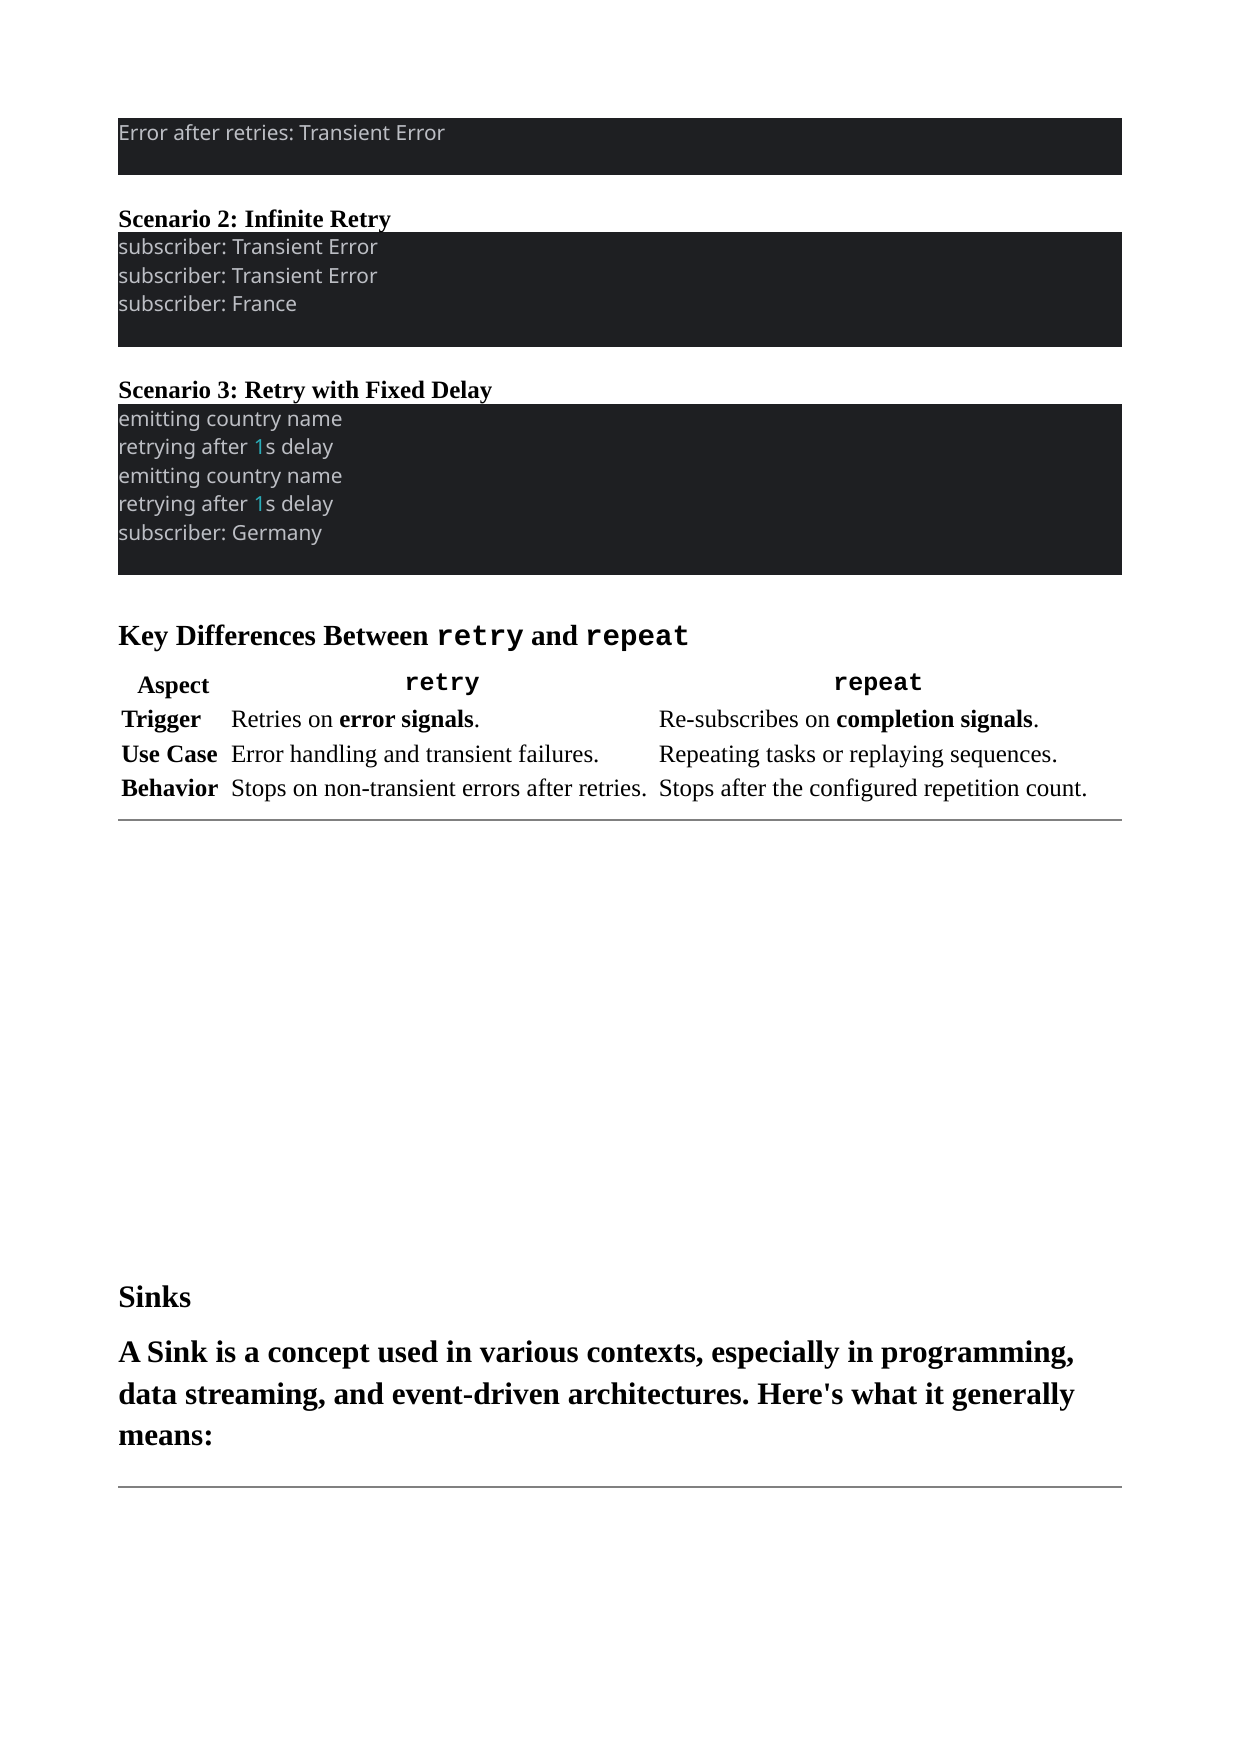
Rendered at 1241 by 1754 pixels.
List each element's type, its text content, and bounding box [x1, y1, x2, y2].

table_cell Retries on error signals. [228, 701, 656, 736]
table_cell Error handling and transient failures. [228, 736, 656, 771]
text Scenario 3: Retry with Fixed Delay [118, 375, 1122, 404]
text Sinks [118, 1278, 1122, 1314]
text A Sink is a concept used in various contexts, especially in programming, data streaming, and event-driven architectures. Here's what it generally means: [118, 1334, 1122, 1452]
text subscriber: Transient Error subscriber: Transient Error subscriber: France [118, 232, 1122, 347]
table_cell Trigger [118, 701, 228, 736]
table_cell Behavior [118, 771, 228, 805]
table_header Aspect [118, 667, 228, 701]
text Scenario 2: Infinite Retry [118, 204, 1122, 232]
table_cell Re-subscribes on completion signals. [656, 701, 1101, 736]
table_cell Use Case [118, 736, 228, 771]
subtitle Key Differences Between retry and repeat [118, 618, 1122, 654]
table_cell Stops after the configured repetition count. [656, 771, 1101, 805]
table_header retry [228, 667, 656, 701]
table_cell Stops on non-transient errors after retries. [228, 771, 656, 805]
table_header repeat [656, 667, 1101, 701]
text emitting country name retrying after 1s delay emitting country name retrying after 1s delay subscriber: Germany [118, 404, 1122, 575]
text Error after retries: Transient Error [118, 118, 1122, 175]
table_cell Repeating tasks or replaying sequences. [656, 736, 1101, 771]
